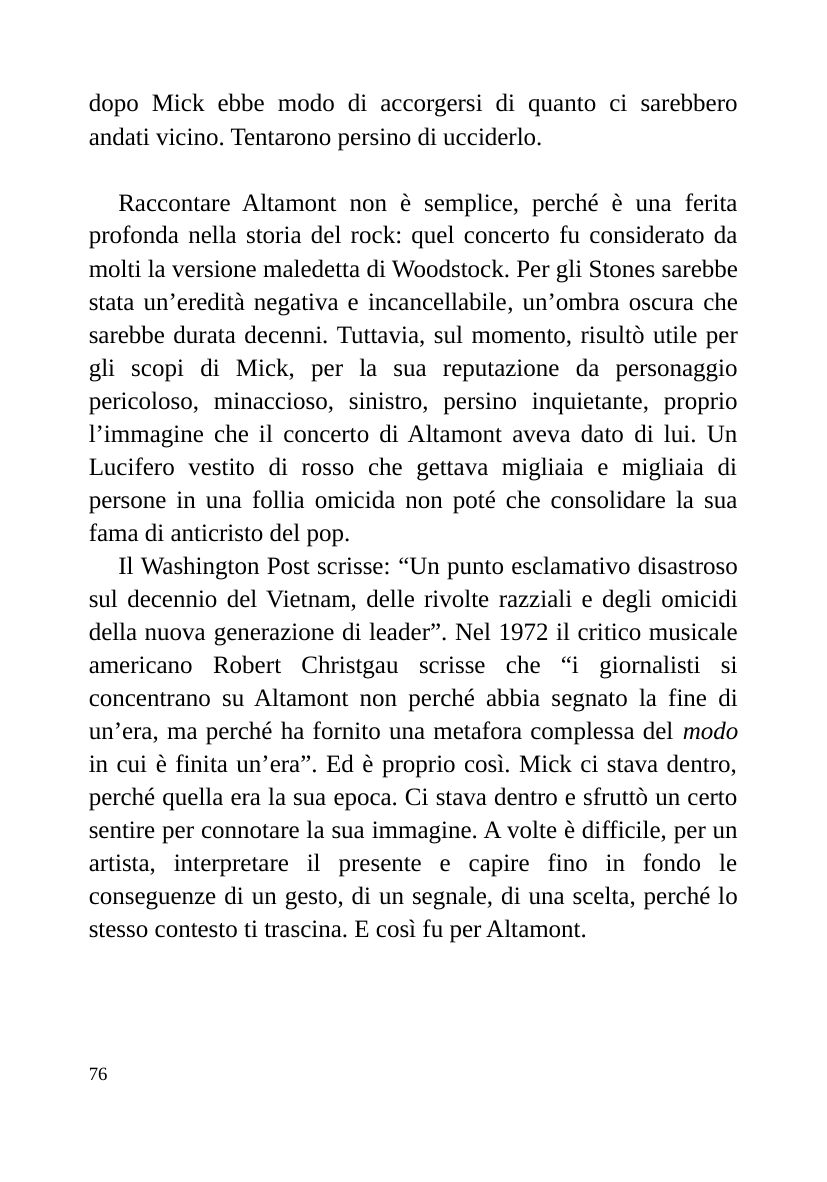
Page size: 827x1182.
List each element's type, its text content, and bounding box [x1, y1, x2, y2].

text dopo Mick ebbe modo di accorgersi di quanto ci sarebbero andati vicino. Tentarono persino di ucciderlo. [88, 88, 738, 150]
text Raccontare Altamont non è semplice, perché è una ferita profonda nella storia del rock: quel concerto fu considerato da molti la versione maledetta di Woodstock. Per gli Stones sarebbe stata un’eredità negativa e incancellabile, un’ombra oscura che sarebbe durata decenni. Tuttavia, sul momento, risultò utile per gli scopi di Mick, per la sua reputazione da personaggio pericoloso, minaccioso, sinistro, persino inquietante, proprio l’immagine che il concerto di Altamont aveva dato di lui. Un Lucifero vestito di rosso che gettava migliaia e migliaia di persone in una follia omicida non poté che consolidare la sua fama di anticristo del pop. [88, 188, 738, 547]
text Il Washington Post scrisse: “Un punto esclamativo disastroso sul decennio del Vietnam, delle rivolte razziali e degli omicidi della nuova generazione di leader”. Nel 1972 il critico musicale americano Robert Christgau scrisse che “i giornalisti si concentrano su Altamont non perché abbia segnato la fine di un’era, ma perché ha fornito una metafora complessa del modo in cui è finita un’era”. Ed è proprio così. Mick ci stava dentro, perché quella era la sua epoca. Ci stava dentro e sfruttò un certo sentire per connotare la sua immagine. A volte è difficile, per un artista, interpretare il presente e capire fino in fondo le conseguenze di un gesto, di un segnale, di una scelta, perché lo stesso contesto ti trascina. E così fu per Altamont. [88, 551, 738, 943]
